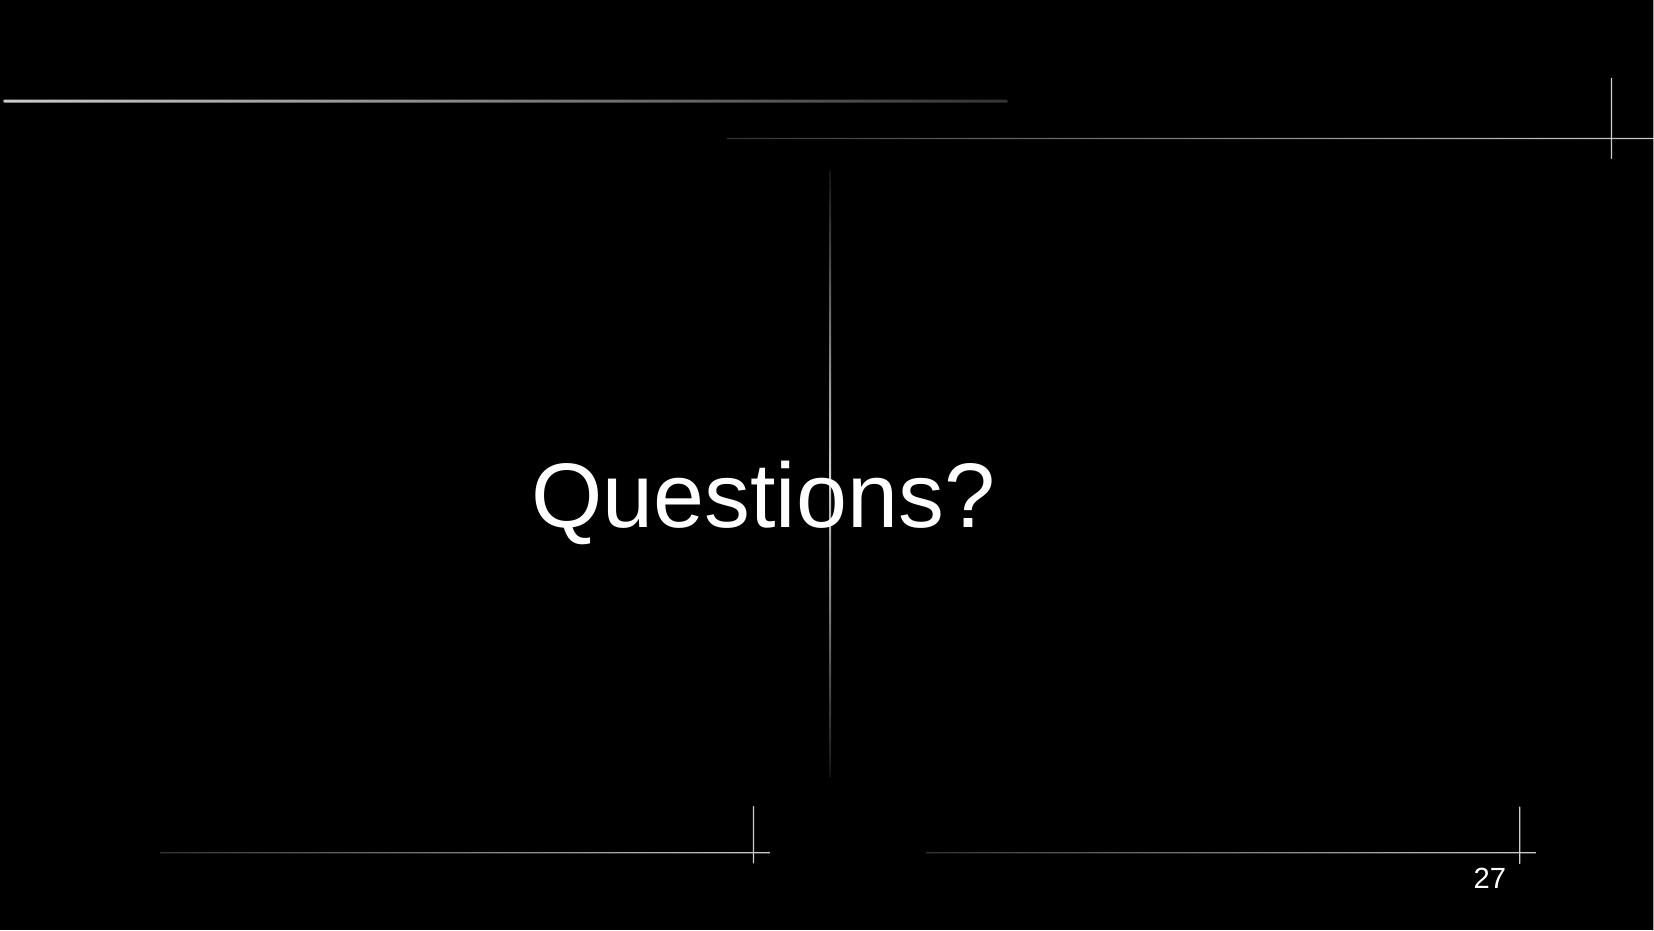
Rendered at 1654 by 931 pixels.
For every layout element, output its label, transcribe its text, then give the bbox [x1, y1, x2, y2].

title Questions? [531, 442, 1654, 550]
